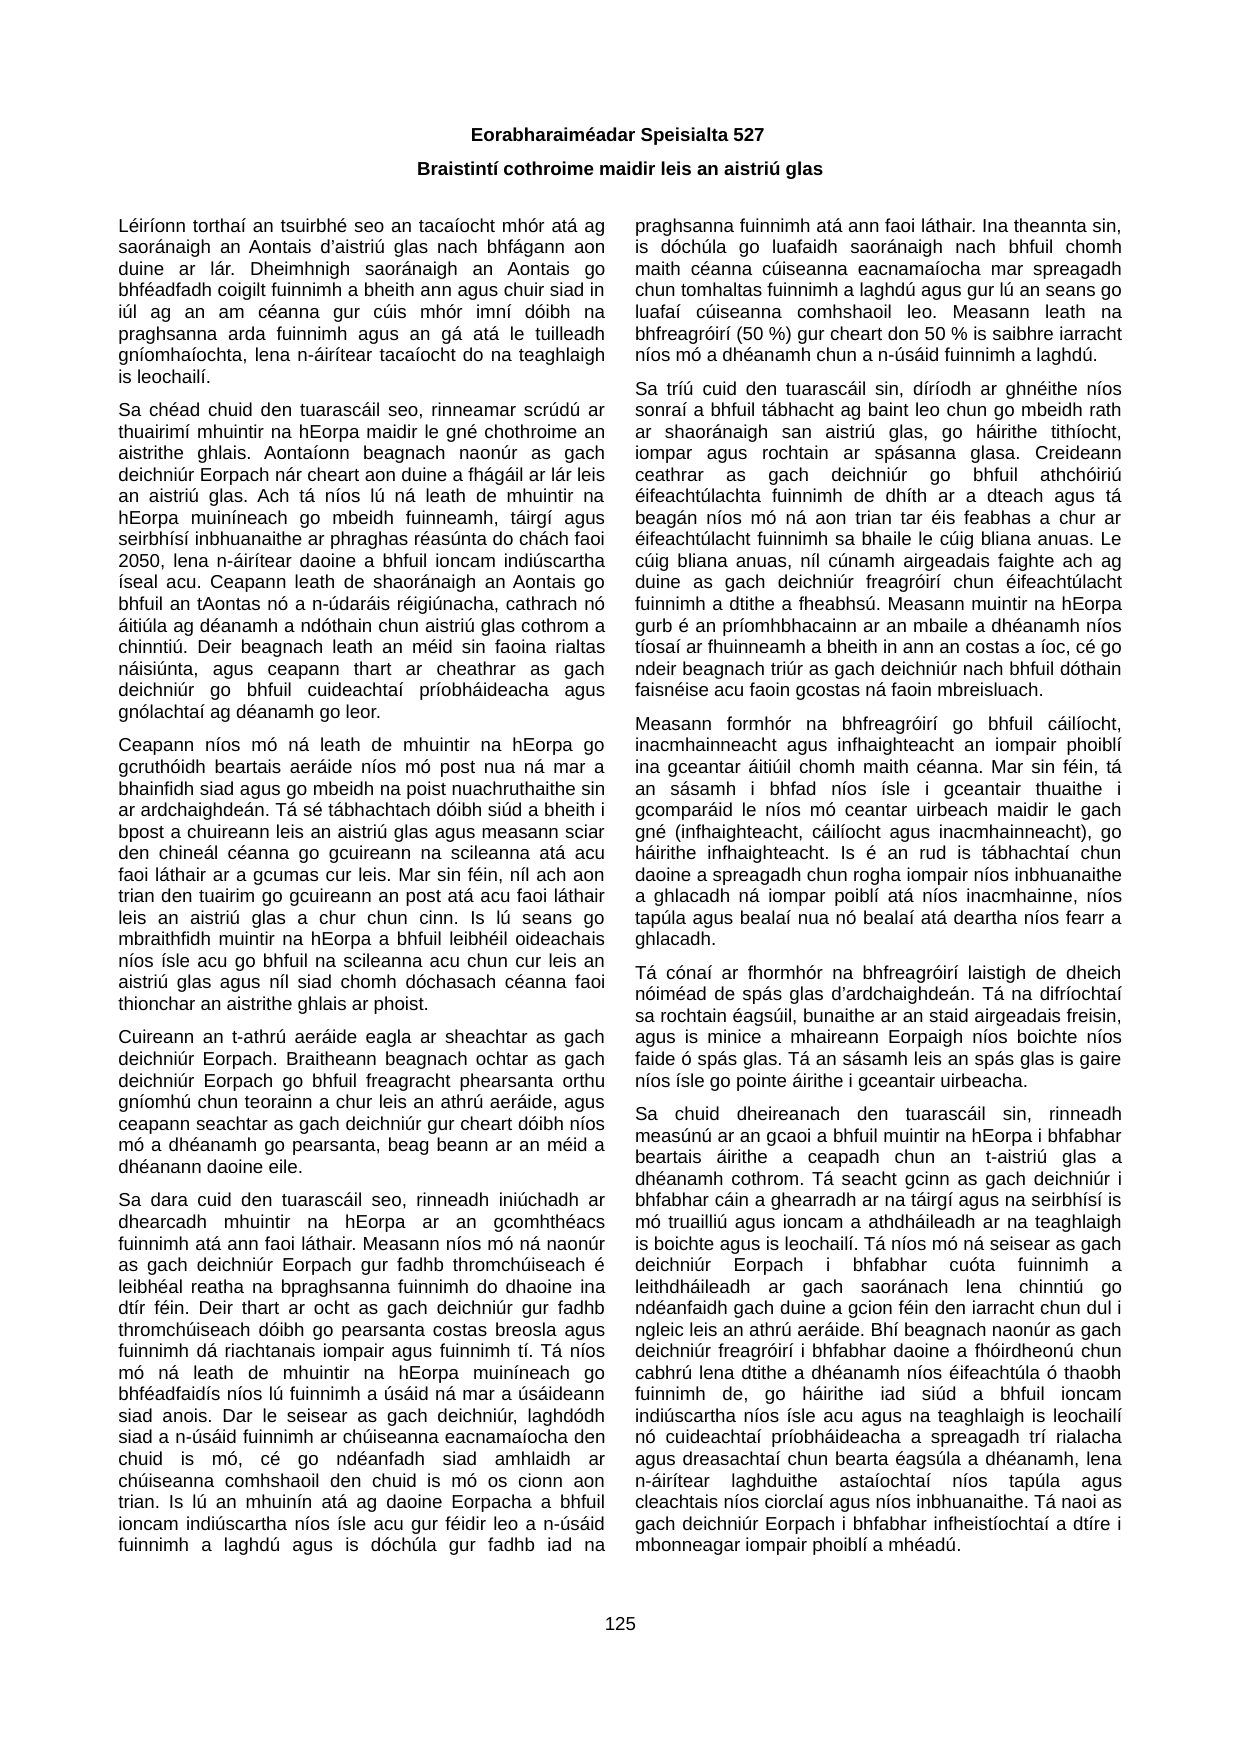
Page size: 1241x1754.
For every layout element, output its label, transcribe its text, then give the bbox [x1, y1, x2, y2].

text Tá cónaí ar fhormhór na bhfreagróirí laistigh de dheich nóiméad de spás glas d’ardchaighdeán. Tá na difríochtaí sa rochtain éagsúil, bunaithe ar an staid airgeadais freisin, agus is minice a mhaireann Eorpaigh níos boichte níos faide ó spás glas. Tá an sásamh leis an spás glas is gaire níos ísle go pointe áirithe i gceantair uirbeacha. [635, 962, 1122, 1091]
text Sa chuid dheireanach den tuarascáil sin, rinneadh measúnú ar an gcaoi a bhfuil muintir na hEorpa i bhfabhar beartais áirithe a ceapadh chun an t-aistriú glas a dhéanamh cothrom. Tá seacht gcinn as gach deichniúr i bhfabhar cáin a ghearradh ar na táirgí agus na seirbhísí is mó truailliú agus ioncam a athdháileadh ar na teaghlaigh is boichte agus is leochailí. Tá níos mó ná seisear as gach deichniúr Eorpach i bhfabhar cuóta fuinnimh a leithdháileadh ar gach saoránach lena chinntiú go ndéanfaidh gach duine a gcion féin den iarracht chun dul i ngleic leis an athrú aeráide. Bhí beagnach naonúr as gach deichniúr freagróirí i bhfabhar daoine a fhóirdheonú chun cabhrú lena dtithe a dhéanamh níos éifeachtúla ó thaobh fuinnimh de, go háirithe iad siúd a bhfuil ioncam indiúscartha níos ísle acu agus na teaghlaigh is leochailí nó cuideachtaí príobháideacha a spreagadh trí rialacha agus dreasachtaí chun bearta éagsúla a dhéanamh, lena n-áirítear laghduithe astaíochtaí níos tapúla agus cleachtais níos ciorclaí agus níos inbhuanaithe. Tá naoi as gach deichniúr Eorpach i bhfabhar infheistíochtaí a dtíre i mbonneagar iompair phoiblí a mhéadú. [635, 1103, 1122, 1556]
text Sa dara cuid den tuarascáil seo, rinneadh iniúchadh ar dhearcadh mhuintir na hEorpa ar an gcomhthéacs fuinnimh atá ann faoi láthair. Measann níos mó ná naonúr as gach deichniúr Eorpach gur fadhb thromchúiseach é leibhéal reatha na bpraghsanna fuinnimh do dhaoine ina dtír féin. Deir thart ar ocht as gach deichniúr gur fadhb thromchúiseach dóibh go pearsanta costas breosla agus fuinnimh dá riachtanais iompair agus fuinnimh tí. Tá níos mó ná leath de mhuintir na hEorpa muiníneach go bhféadfaidís níos lú fuinnimh a úsáid ná mar a úsáideann siad anois. Dar le seisear as gach deichniúr, laghdódh siad a n-úsáid fuinnimh ar chúiseanna eacnamaíocha den chuid is mó, cé go ndéanfadh siad amhlaidh ar chúiseanna comhshaoil den chuid is mó os cionn aon trian. Is lú an mhuinín atá ag daoine Eorpacha a bhfuil ioncam indiúscartha níos ísle acu gur féidir leo a n-úsáid fuinnimh a laghdú agus is dóchúla gur fadhb iad na [118, 1189, 605, 1556]
text Sa tríú cuid den tuarascáil sin, díríodh ar ghnéithe níos sonraí a bhfuil tábhacht ag baint leo chun go mbeidh rath ar shaoránaigh san aistriú glas, go háirithe tithíocht, iompar agus rochtain ar spásanna glasa. Creideann ceathrar as gach deichniúr go bhfuil athchóiriú éifeachtúlachta fuinnimh de dhíth ar a dteach agus tá beagán níos mó ná aon trian tar éis feabhas a chur ar éifeachtúlacht fuinnimh sa bhaile le cúig bliana anuas. Le cúig bliana anuas, níl cúnamh airgeadais faighte ach ag duine as gach deichniúr freagróirí chun éifeachtúlacht fuinnimh a dtithe a fheabhsú. Measann muintir na hEorpa gurb é an príomhbhacainn ar an mbaile a dhéanamh níos tíosaí ar fhuinneamh a bheith in ann an costas a íoc, cé go ndeir beagnach triúr as gach deichniúr nach bhfuil dóthain faisnéise acu faoin gcostas ná faoin mbreisluach. [635, 377, 1122, 701]
text Ceapann níos mó ná leath de mhuintir na hEorpa go gcruthóidh beartais aeráide níos mó post nua ná mar a bhainfidh siad agus go mbeidh na poist nuachruthaithe sin ar ardchaighdeán. Tá sé tábhachtach dóibh siúd a bheith i bpost a chuireann leis an aistriú glas agus measann sciar den chineál céanna go gcuireann na scileanna atá acu faoi láthair ar a gcumas cur leis. Mar sin féin, níl ach aon trian den tuairim go gcuireann an post atá acu faoi láthair leis an aistriú glas a chur chun cinn. Is lú seans go mbraithfidh muintir na hEorpa a bhfuil leibhéil oideachais níos ísle acu go bhfuil na scileanna acu chun cur leis an aistriú glas agus níl siad chomh dóchasach céanna faoi thionchar an aistrithe ghlais ar phoist. [118, 734, 605, 1014]
text Cuireann an t-athrú aeráide eagla ar sheachtar as gach deichniúr Eorpach. Braitheann beagnach ochtar as gach deichniúr Eorpach go bhfuil freagracht phearsanta orthu gníomhú chun teorainn a chur leis an athrú aeráide, agus ceapann seachtar as gach deichniúr gur cheart dóibh níos mó a dhéanamh go pearsanta, beag beann ar an méid a dhéanann daoine eile. [118, 1026, 605, 1177]
text Measann formhór na bhfreagróirí go bhfuil cáilíocht, inacmhainneacht agus infhaighteacht an iompair phoiblí ina gceantar áitiúil chomh maith céanna. Mar sin féin, tá an sásamh i bhfad níos ísle i gceantair thuaithe i gcomparáid le níos mó ceantar uirbeach maidir le gach gné (infhaighteacht, cáilíocht agus inacmhainneacht), go háirithe infhaighteacht. Is é an rud is tábhachtaí chun daoine a spreagadh chun rogha iompair níos inbhuanaithe a ghlacadh ná iompar poiblí atá níos inacmhainne, níos tapúla agus bealaí nua nó bealaí atá deartha níos fearr a ghlacadh. [635, 713, 1122, 950]
text Léiríonn torthaí an tsuirbhé seo an tacaíocht mhór atá ag saoránaigh an Aontais d’aistriú glas nach bhfágann aon duine ar lár. Dheimhnigh saoránaigh an Aontais go bhféadfadh coigilt fuinnimh a bheith ann agus chuir siad in iúl ag an am céanna gur cúis mhór imní dóibh na praghsanna arda fuinnimh agus an gá atá le tuilleadh gníomhaíochta, lena n-áirítear tacaíocht do na teaghlaigh is leochailí. [118, 214, 605, 387]
text praghsanna fuinnimh atá ann faoi láthair. Ina theannta sin, is dóchúla go luafaidh saoránaigh nach bhfuil chomh maith céanna cúiseanna eacnamaíocha mar spreagadh chun tomhaltas fuinnimh a laghdú agus gur lú an seans go luafaí cúiseanna comhshaoil leo. Measann leath na bhfreagróirí (50 %) gur cheart don 50 % is saibhre iarracht níos mó a dhéanamh chun a n-úsáid fuinnimh a laghdú. [635, 214, 1122, 365]
text Sa chéad chuid den tuarascáil seo, rinneamar scrúdú ar thuairimí mhuintir na hEorpa maidir le gné chothroime an aistrithe ghlais. Aontaíonn beagnach naonúr as gach deichniúr Eorpach nár cheart aon duine a fhágáil ar lár leis an aistriú glas. Ach tá níos lú ná leath de mhuintir na hEorpa muiníneach go mbeidh fuinneamh, táirgí agus seirbhísí inbhuanaithe ar phraghas réasúnta do chách faoi 2050, lena n-áirítear daoine a bhfuil ioncam indiúscartha íseal acu. Ceapann leath de shaoránaigh an Aontais go bhfuil an tAontas nó a n-údaráis réigiúnacha, cathrach nó áitiúla ag déanamh a ndóthain chun aistriú glas cothrom a chinntiú. Deir beagnach leath an méid sin faoina rialtas náisiúnta, agus ceapann thart ar cheathrar as gach deichniúr go bhfuil cuideachtaí príobháideacha agus gnólachtaí ag déanamh go leor. [118, 399, 605, 722]
